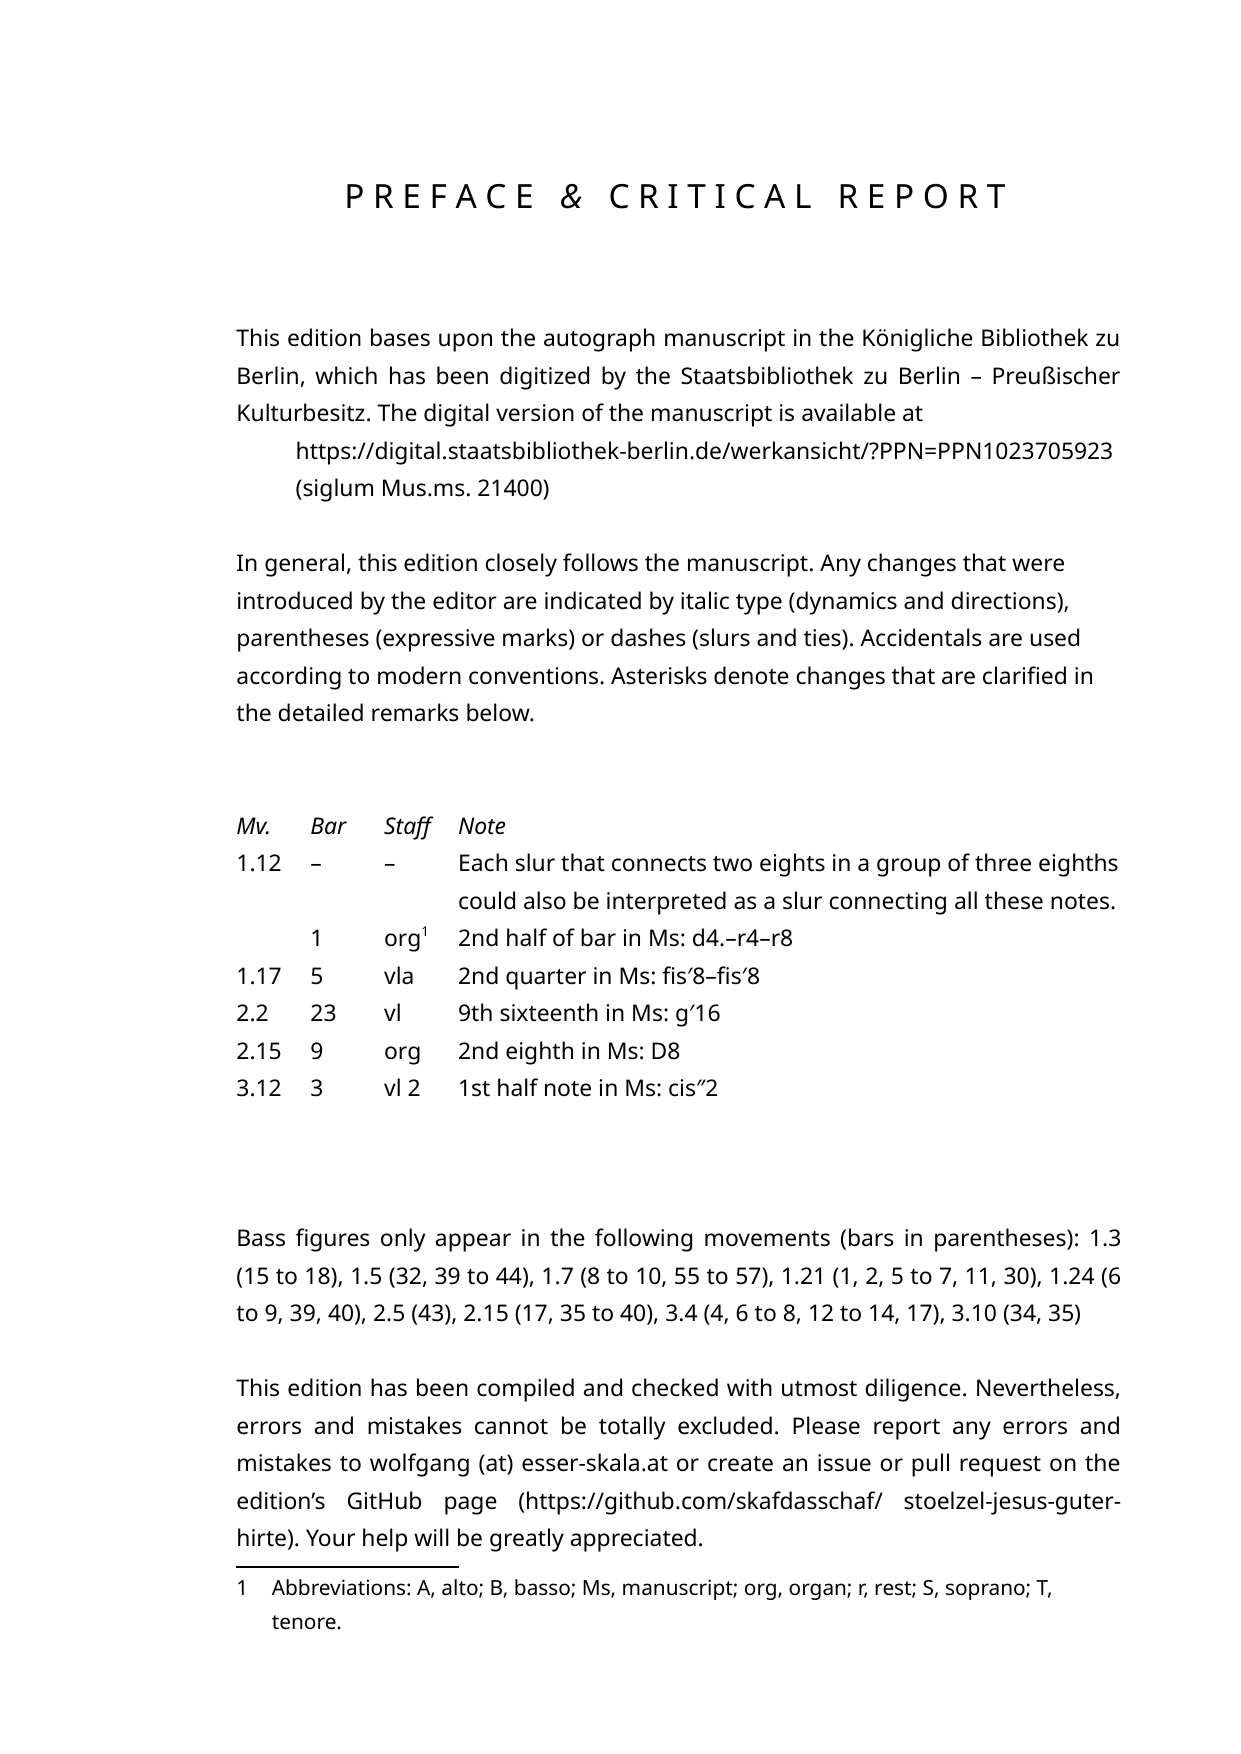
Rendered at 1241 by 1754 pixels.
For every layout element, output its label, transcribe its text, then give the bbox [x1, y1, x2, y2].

text This edition has been compiled and checked with utmost diligence. Nevertheless, errors and mistakes cannot be totally excluded. Please report any errors and mistakes to wolfgang (at) esser-skala.at or create an issue or pull request on the edition’s GitHub page (https://github.com/skafdasschaf/ stoelzel-jesus-guter-hirte). Your help will be greatly appreciated. [236, 1372, 1122, 1554]
text Abbreviations: A, alto; B, basso; Ms, manuscript; org, organ; r, rest; S, soprano; T, tenore. [236, 1573, 1122, 1636]
text In general, this edition closely follows the manuscript. Any changes that were introduced by the editor are indicated by italic type (dynamics and directions), parentheses (expressive marks) or dashes (slurs and ties). Accidentals are used according to modern conventions. Asterisks denote changes that are clarified in the detailed remarks below. Mv. Bar Staff Note 1.12 – – Each slur that connects two eights in a group of three eighths could also be interpreted as a slur connecting all these notes. 1 org 2nd half of bar in Ms: d4.–r4–r8 1.17 5 vla 2nd quarter in Ms: fis′8–fis′8 2.2 23 vl 9th sixteenth in Ms: g′16 2.15 9 org 2nd eighth in Ms: D8 3.12 3 vl 2 1st half note in Ms: cis″2 [236, 547, 1122, 1104]
text Bass figures only appear in the following movements (bars in parentheses): 1.3 (15 to 18), 1.5 (32, 39 to 44), 1.7 (8 to 10, 55 to 57), 1.21 (1, 2, 5 to 7, 11, 30), 1.24 (6 to 9, 39, 40), 2.5 (43), 2.15 (17, 35 to 40), 3.4 (4, 6 to 8, 12 to 14, 17), 3.10 (34, 35) [236, 1222, 1122, 1329]
text This edition bases upon the autograph manuscript in the Königliche Bibliothek zu Berlin, which has been digitized by the Staatsbibliothek zu Berlin – Preußischer Kulturbesitz. The digital version of the manuscript is available at [236, 322, 1122, 429]
text https://digital.staatsbibliothek-berlin.de/werkansicht/?PPN=PPN1023705923 (siglum Mus.ms. 21400) [236, 435, 1122, 504]
text P R E F A C E & C R I T I C A L R E P O R T [236, 173, 1122, 218]
